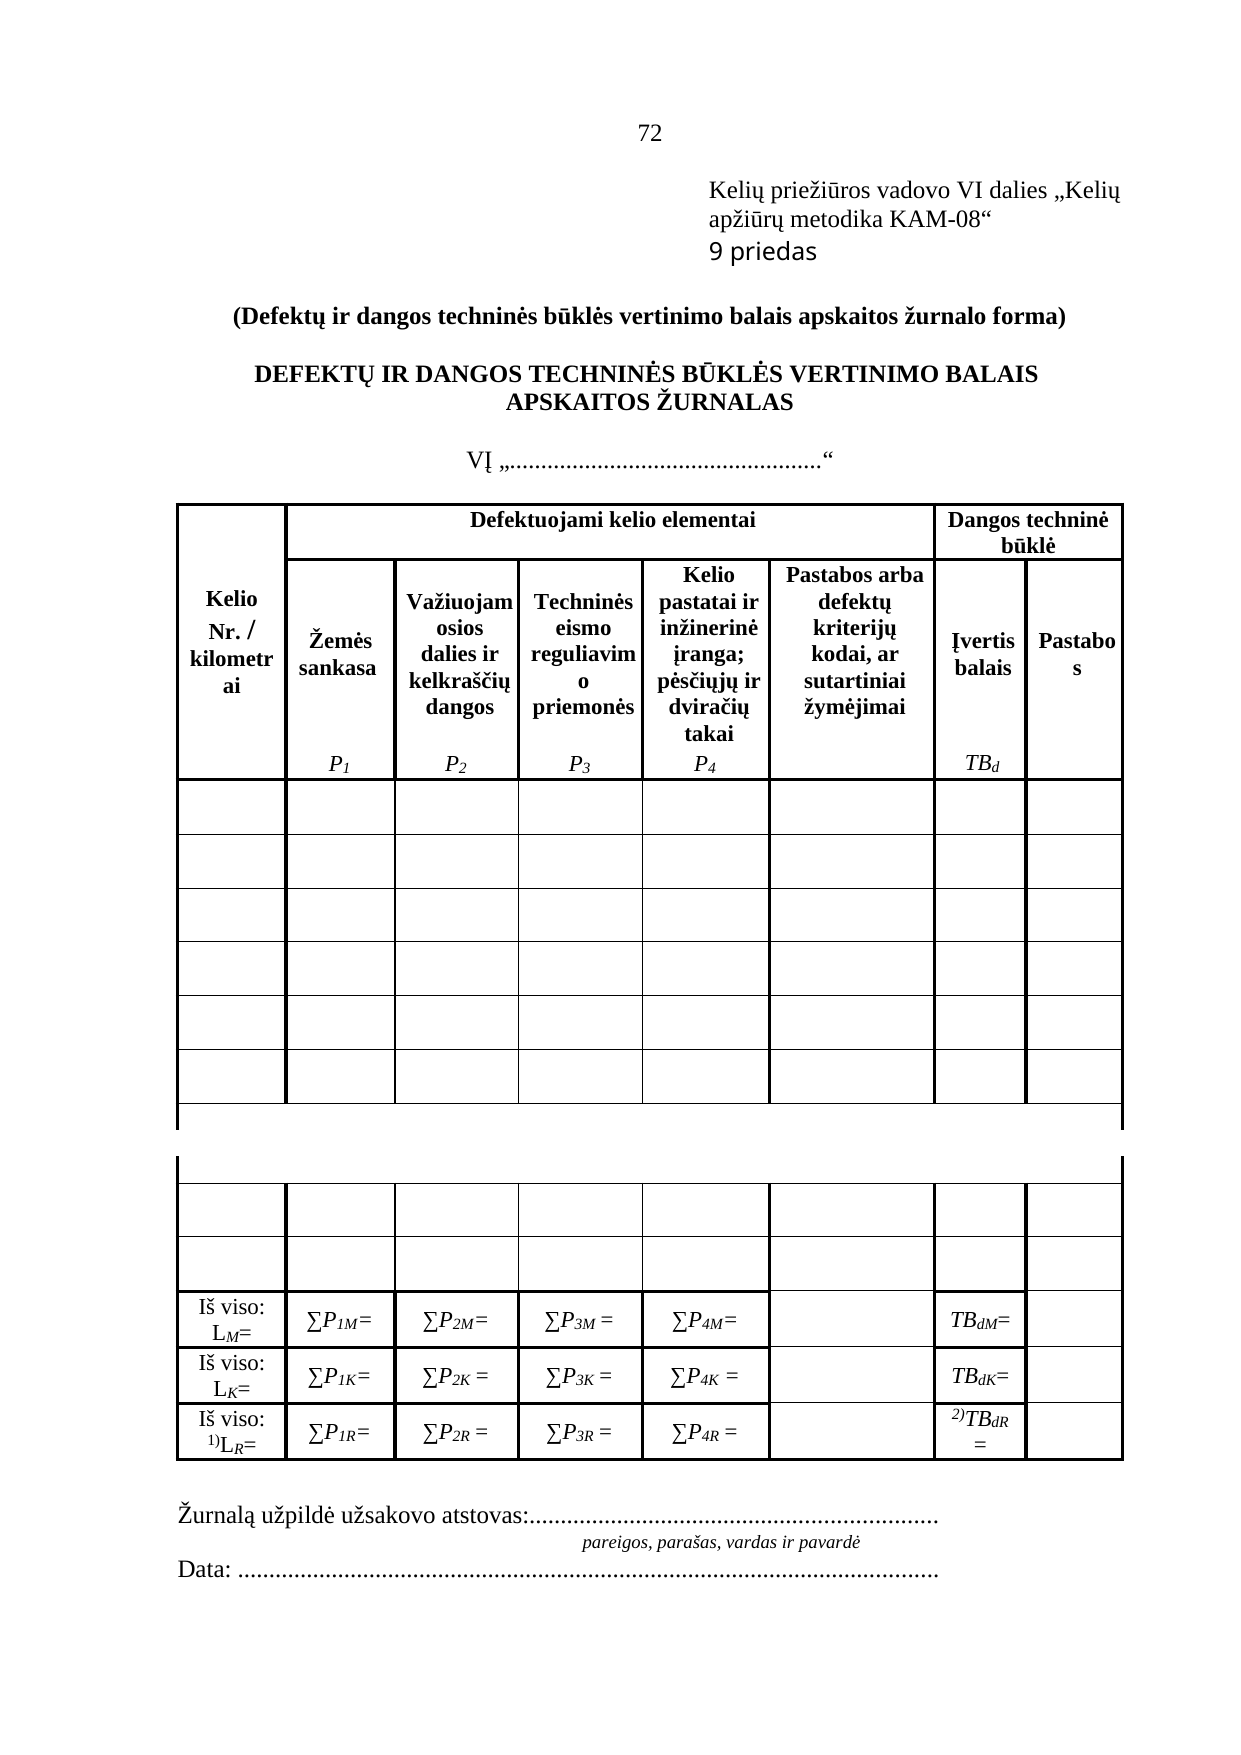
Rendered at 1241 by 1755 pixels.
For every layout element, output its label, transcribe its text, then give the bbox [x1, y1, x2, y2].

table_cell [177, 1130, 286, 1156]
table_cell [936, 889, 1024, 941]
table_cell ∑P3M = [520, 1293, 641, 1346]
table_cell [771, 1347, 933, 1402]
table_cell [396, 889, 518, 941]
table_cell Iš viso: 1)LR= [179, 1405, 284, 1457]
table_cell [1028, 996, 1121, 1049]
table_cell [936, 996, 1024, 1049]
table_cell [771, 1184, 933, 1236]
table_cell [179, 1184, 284, 1236]
table_cell P3 [520, 746, 641, 778]
table_cell [519, 889, 642, 941]
table_cell [519, 781, 642, 834]
table_cell Iš viso: LM= [179, 1293, 284, 1346]
table_cell P1 [288, 746, 393, 778]
table_cell [395, 1156, 518, 1182]
table_cell [396, 1184, 518, 1236]
table_cell Kelio pastatai ir inžinerinė įranga; pėsčiųjų ir dviračių takai [644, 561, 768, 746]
table_cell ∑P3R = [520, 1405, 641, 1457]
table_cell [1028, 1403, 1121, 1457]
table_cell ∑P4R = [644, 1405, 768, 1457]
table_cell [395, 1130, 518, 1156]
text (Defektų ir dangos techninės būklės vertinimo balais apskaitos žurnalo forma) [177, 301, 1122, 330]
table_cell [519, 1130, 642, 1156]
table_cell [288, 835, 394, 887]
table_cell [395, 1104, 518, 1130]
table_cell ∑P4K = [644, 1349, 768, 1402]
text Žurnalą užpildė užsakovo atstovas: [177, 1504, 1122, 1529]
table_cell [286, 1104, 395, 1130]
table_cell ∑P4M= [644, 1293, 768, 1346]
table_cell [288, 1050, 394, 1102]
table_cell [936, 1050, 1024, 1102]
table_cell [519, 1184, 642, 1236]
table_cell [642, 1130, 770, 1156]
table_cell [1028, 1291, 1121, 1346]
table_cell [1028, 1050, 1121, 1102]
table_cell [519, 1050, 642, 1102]
table_cell [396, 1237, 518, 1290]
table_cell [288, 942, 394, 995]
table_cell ∑P3K = [520, 1349, 641, 1402]
table_cell [179, 1104, 286, 1130]
table_cell [1028, 942, 1121, 995]
text Data: [177, 1554, 1122, 1582]
table_cell [643, 889, 768, 941]
table_cell [179, 1237, 284, 1290]
table_cell [771, 781, 933, 834]
table_cell [642, 1156, 770, 1182]
table_cell Pastabos arba defektų kriterijų kodai, ar sutartiniai žymėjimai [771, 561, 933, 746]
table_cell TBdM= [936, 1293, 1024, 1346]
text DEFEKTŲ IR DANGOS TECHNINĖS BŪKLĖS VERTINIMO BALAIS [177, 359, 1122, 387]
text Kelių priežiūros vadovo VI dalies „Kelių [177, 176, 1122, 204]
table_cell [396, 835, 518, 887]
table_header Defektuojami kelio elementai [288, 506, 933, 558]
table_cell [771, 1291, 933, 1346]
table_cell Įvertis balais [936, 561, 1024, 746]
table_cell [771, 746, 933, 778]
table_cell [771, 1050, 933, 1102]
table_cell [519, 996, 642, 1049]
table_cell [288, 889, 394, 941]
table_cell [936, 835, 1024, 887]
table_cell [643, 1184, 768, 1236]
table_cell [643, 1237, 768, 1290]
text VĮ „..................................................“ [177, 445, 1122, 474]
table_cell [179, 781, 284, 834]
table_cell [288, 1184, 394, 1236]
table_cell [519, 1156, 642, 1182]
table_cell P4 [644, 746, 768, 778]
table_cell [1028, 781, 1121, 834]
table_cell ∑P1K= [288, 1349, 393, 1402]
table_cell [519, 1237, 642, 1290]
table_header Dangos techninė būklė [936, 506, 1121, 558]
table_cell [934, 1156, 1026, 1182]
table_cell ∑P2M= [397, 1293, 517, 1346]
table_cell [643, 835, 768, 887]
table_cell [1028, 1184, 1121, 1236]
text pareigos, parašas, vardas ir pavardė [447, 1529, 1122, 1554]
text APSKAITOS ŽURNALAS [177, 387, 1122, 416]
table_cell [288, 1237, 394, 1290]
table_cell [288, 996, 394, 1049]
table_cell [936, 942, 1024, 995]
table_cell [179, 1050, 284, 1102]
table_cell [396, 996, 518, 1049]
text apžiūrų metodika KAM-08“ [177, 204, 1122, 233]
table_cell [936, 1184, 1024, 1236]
table_cell [770, 1104, 934, 1130]
table_cell Techninės eismo reguliavimo priemonės [520, 561, 641, 746]
table_cell [771, 996, 933, 1049]
table_cell [288, 781, 394, 834]
table_cell Važiuojamosios dalies ir kelkraščių dangos [397, 561, 517, 746]
table_cell Pastabos [1028, 561, 1121, 746]
table_cell [1028, 1237, 1121, 1290]
table_cell Žemės sankasa [288, 561, 393, 746]
text 9 priedas [177, 233, 1122, 267]
table_cell [179, 1156, 286, 1182]
table_cell [1028, 889, 1121, 941]
table_cell [396, 942, 518, 995]
table_cell [1028, 835, 1121, 887]
table_cell [934, 1104, 1026, 1130]
table_cell [770, 1130, 934, 1156]
table_cell [396, 781, 518, 834]
table_cell [179, 996, 284, 1049]
table_cell [771, 1403, 933, 1457]
table_cell ∑P1M= [288, 1293, 393, 1346]
table_cell [286, 1130, 395, 1156]
table_cell [396, 1050, 518, 1102]
table_cell [179, 889, 284, 941]
table_cell P2 [397, 746, 517, 778]
table_cell [519, 1104, 642, 1130]
table_cell [936, 1237, 1024, 1290]
table_cell TBd [936, 746, 1024, 778]
table_cell [1026, 1130, 1122, 1156]
table_cell [642, 1104, 770, 1130]
table_cell [643, 942, 768, 995]
table_cell [643, 781, 768, 834]
table_cell ∑P2R = [397, 1405, 517, 1457]
table_cell TBdK= [936, 1349, 1024, 1402]
table_cell Iš viso: LK= [179, 1349, 284, 1402]
table_cell [934, 1130, 1026, 1156]
table_cell [286, 1156, 395, 1182]
table_cell 2)TBdR= [936, 1405, 1024, 1457]
table_cell [1026, 1104, 1121, 1130]
table_cell [179, 835, 284, 887]
table_header Kelio Nr. / kilometrai [179, 506, 284, 778]
table_cell [1028, 746, 1121, 778]
table_cell [1028, 1347, 1121, 1402]
table_cell [1026, 1156, 1121, 1182]
table_cell [519, 942, 642, 995]
table_cell [771, 942, 933, 995]
table_cell [936, 781, 1024, 834]
table_cell ∑P2K = [397, 1349, 517, 1402]
table_cell ∑P1R= [288, 1405, 393, 1457]
table_cell [179, 942, 284, 995]
table_cell [519, 835, 642, 887]
table_cell [643, 996, 768, 1049]
table_cell [771, 835, 933, 887]
table_cell [643, 1050, 768, 1102]
table_cell [771, 1237, 933, 1290]
table_cell [770, 1156, 934, 1182]
table_cell [771, 889, 933, 941]
